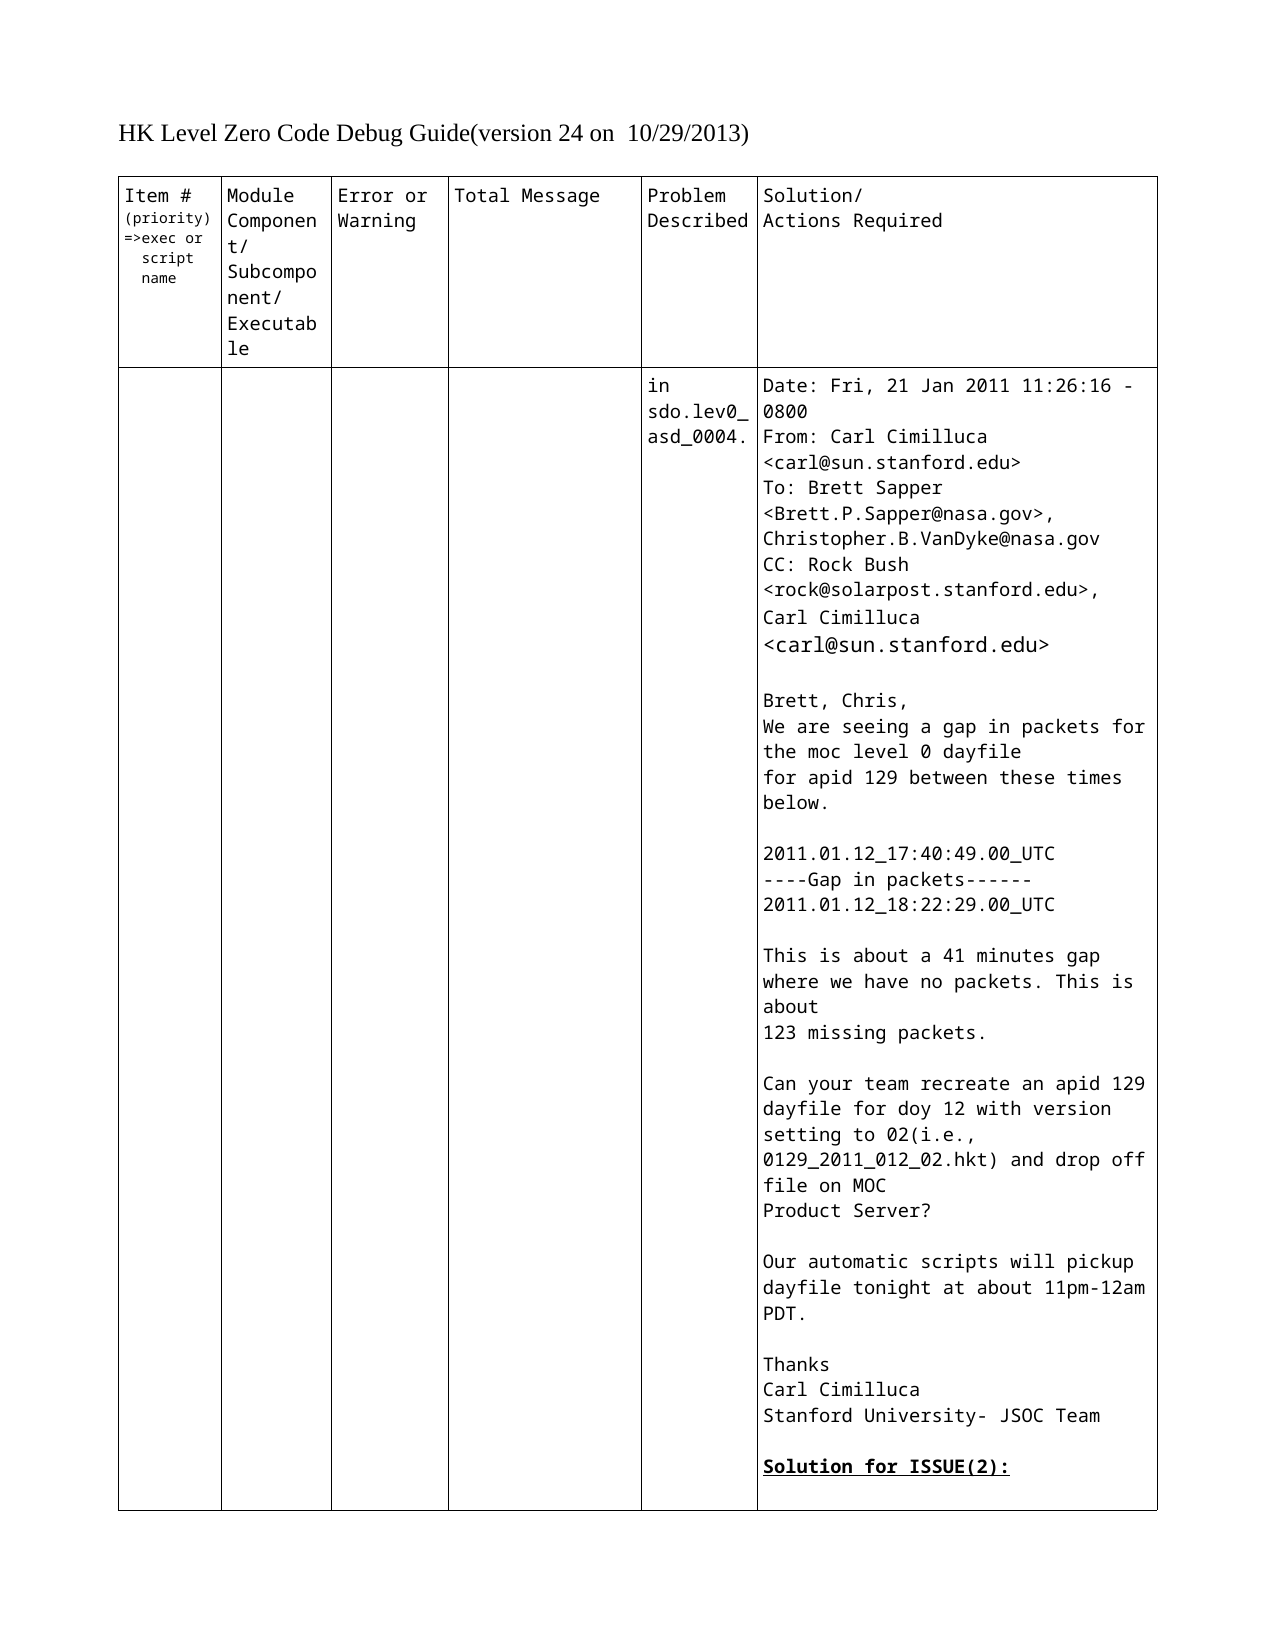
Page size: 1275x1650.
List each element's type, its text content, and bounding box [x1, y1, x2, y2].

table_cell [222, 368, 331, 1510]
table_header Module Component/ Subcomponent/ Executable [222, 177, 331, 367]
table_cell [119, 368, 221, 1510]
table_header Error or Warning [332, 177, 448, 367]
table_header Solution/ Actions Required [758, 177, 1157, 367]
table_cell [332, 368, 448, 1510]
table_header Item # (priority) =>exec or script name [119, 177, 221, 367]
table_header Total Message [449, 177, 641, 367]
table_cell [449, 368, 641, 1510]
table_cell Date: Fri, 21 Jan 2011 11:26:16 -0800 From: Carl Cimilluca <carl@sun.stanford.edu> To: Brett Sapper <Brett.P.Sapper@nasa.gov>, Christopher.B.VanDyke@nasa.gov CC: Rock Bush <rock@solarpost.stanford.edu>, Carl Cimilluca <carl@sun.stanford.edu> Brett, Chris, We are seeing a gap in packets for the moc level 0 dayfile for apid 129 between these times below. 2011.01.12_17:40:49.00_UTC ----Gap in packets------ 2011.01.12_18:22:29.00_UTC This is about a 41 minutes gap where we have no packets. This is about 123 missing packets. Can your team recreate an apid 129 dayfile for doy 12 with version setting to 02(i.e., 0129_2011_012_02.hkt) and drop off file on MOC Product Server? Our automatic scripts will pickup dayfile tonight at about 11pm-12am PDT. Thanks Carl Cimilluca Stanford University- JSOC Team Solution for ISSUE(2): [758, 368, 1157, 1510]
table_header Problem Described [642, 177, 757, 367]
table_cell in sdo.lev0_asd_0004. [642, 368, 757, 1510]
